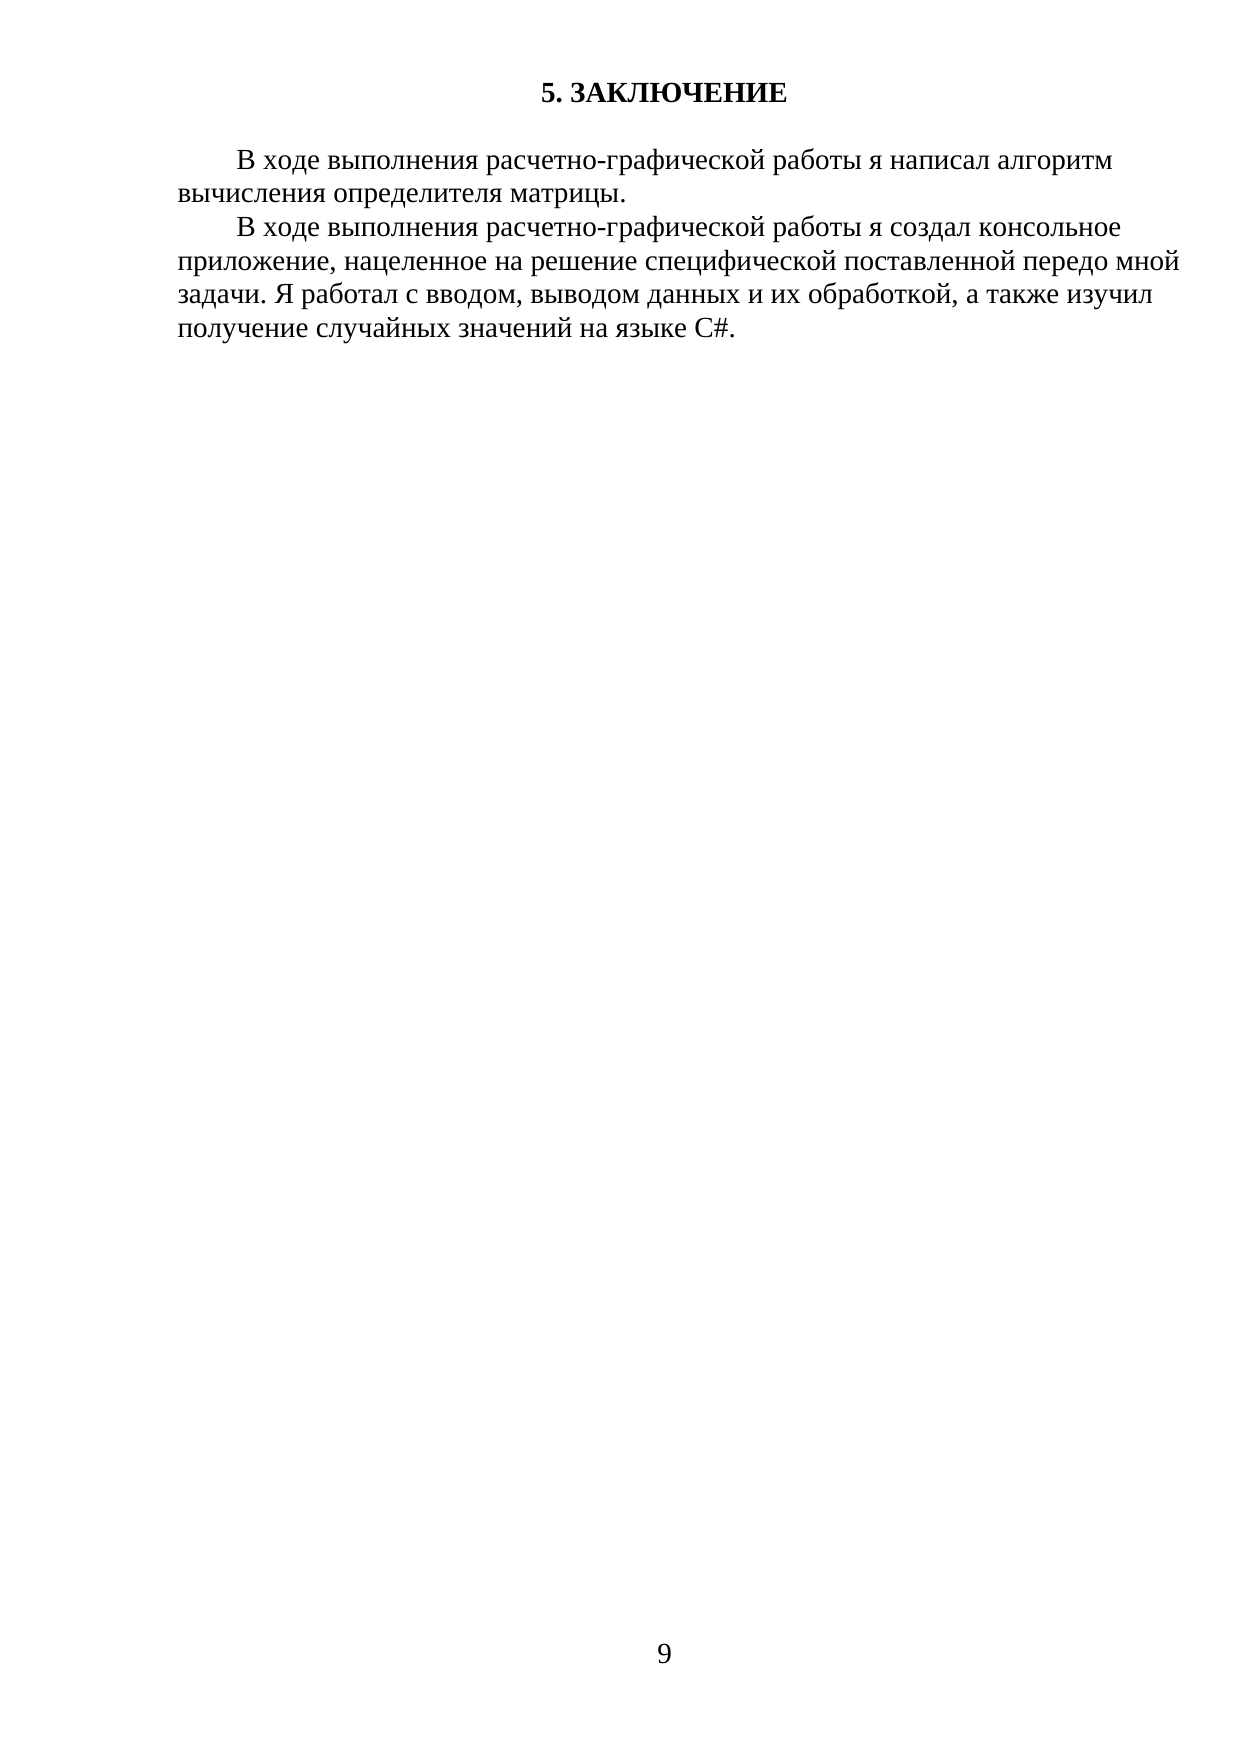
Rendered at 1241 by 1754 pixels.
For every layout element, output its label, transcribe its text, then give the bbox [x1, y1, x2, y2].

text В ходе выполнения расчетно-графической работы я создал консольное приложение, нацеленное на решение специфической поставленной передо мной задачи. Я работал с вводом, выводом данных и их обработкой, а также изучил получение случайных значений на языке C#. [177, 209, 1196, 343]
text 5. ЗАКЛЮЧЕНИЕ [177, 75, 1152, 108]
text В ходе выполнения расчетно-графической работы я написал алгоритм вычисления определителя матрицы. [177, 142, 1152, 209]
